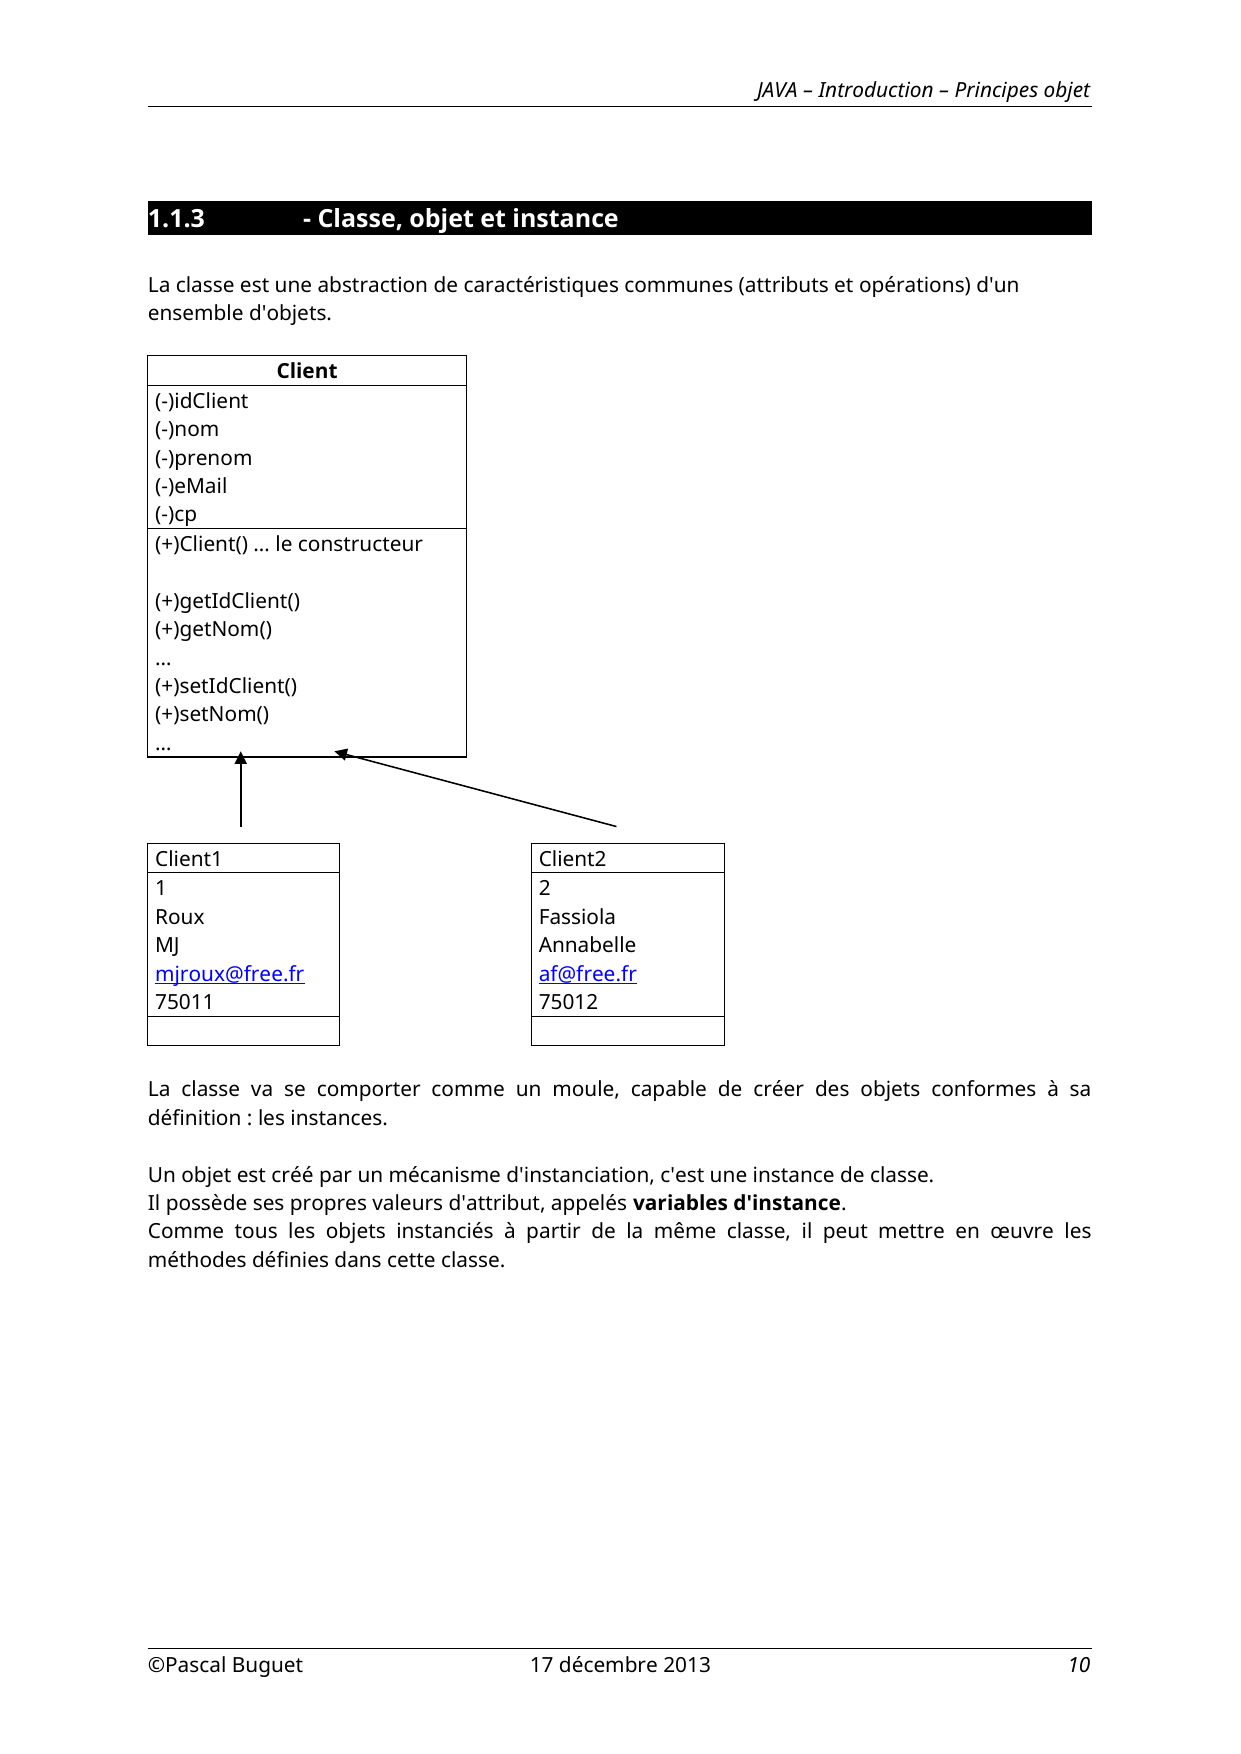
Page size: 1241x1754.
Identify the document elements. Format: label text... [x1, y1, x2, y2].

text Un objet est créé par un mécanisme d'instanciation, c'est une instance de classe. [148, 1160, 1092, 1188]
table_header [340, 843, 531, 872]
subtitle - Classe, objet et instance [148, 201, 1092, 235]
table_cell [148, 1017, 339, 1045]
text La classe va se comporter comme un moule, capable de créer des objets conformes à sa définition : les instances. [148, 1074, 1092, 1131]
table_cell 2 Fassiola Annabelle af@free.fr 75012 [532, 873, 724, 1016]
text La classe est une abstraction de caractéristiques communes (attributs et opérations) d'un ensemble d'objets. [148, 270, 1092, 327]
text Il possède ses propres valeurs d'attribut, appelés variables d'instance. [148, 1188, 1092, 1217]
table_cell (-)idClient (-)nom (-)prenom (-)eMail (-)cp [148, 386, 466, 528]
table_cell 1 Roux MJ mjroux@free.fr 75011 [148, 873, 339, 1016]
table_header Client [148, 356, 466, 385]
table_header Client2 [532, 844, 724, 872]
table_cell [532, 1017, 724, 1045]
table_header Client1 [148, 844, 339, 872]
table_cell [340, 1016, 531, 1045]
text Comme tous les objets instanciés à partir de la même classe, il peut mettre en œuvre les méthodes définies dans cette classe. [148, 1217, 1092, 1273]
table_cell [340, 872, 531, 1016]
table_cell (+)Client() … le constructeur (+)getIdClient() (+)getNom() … (+)setIdClient() (+)setNom() … [148, 529, 466, 756]
